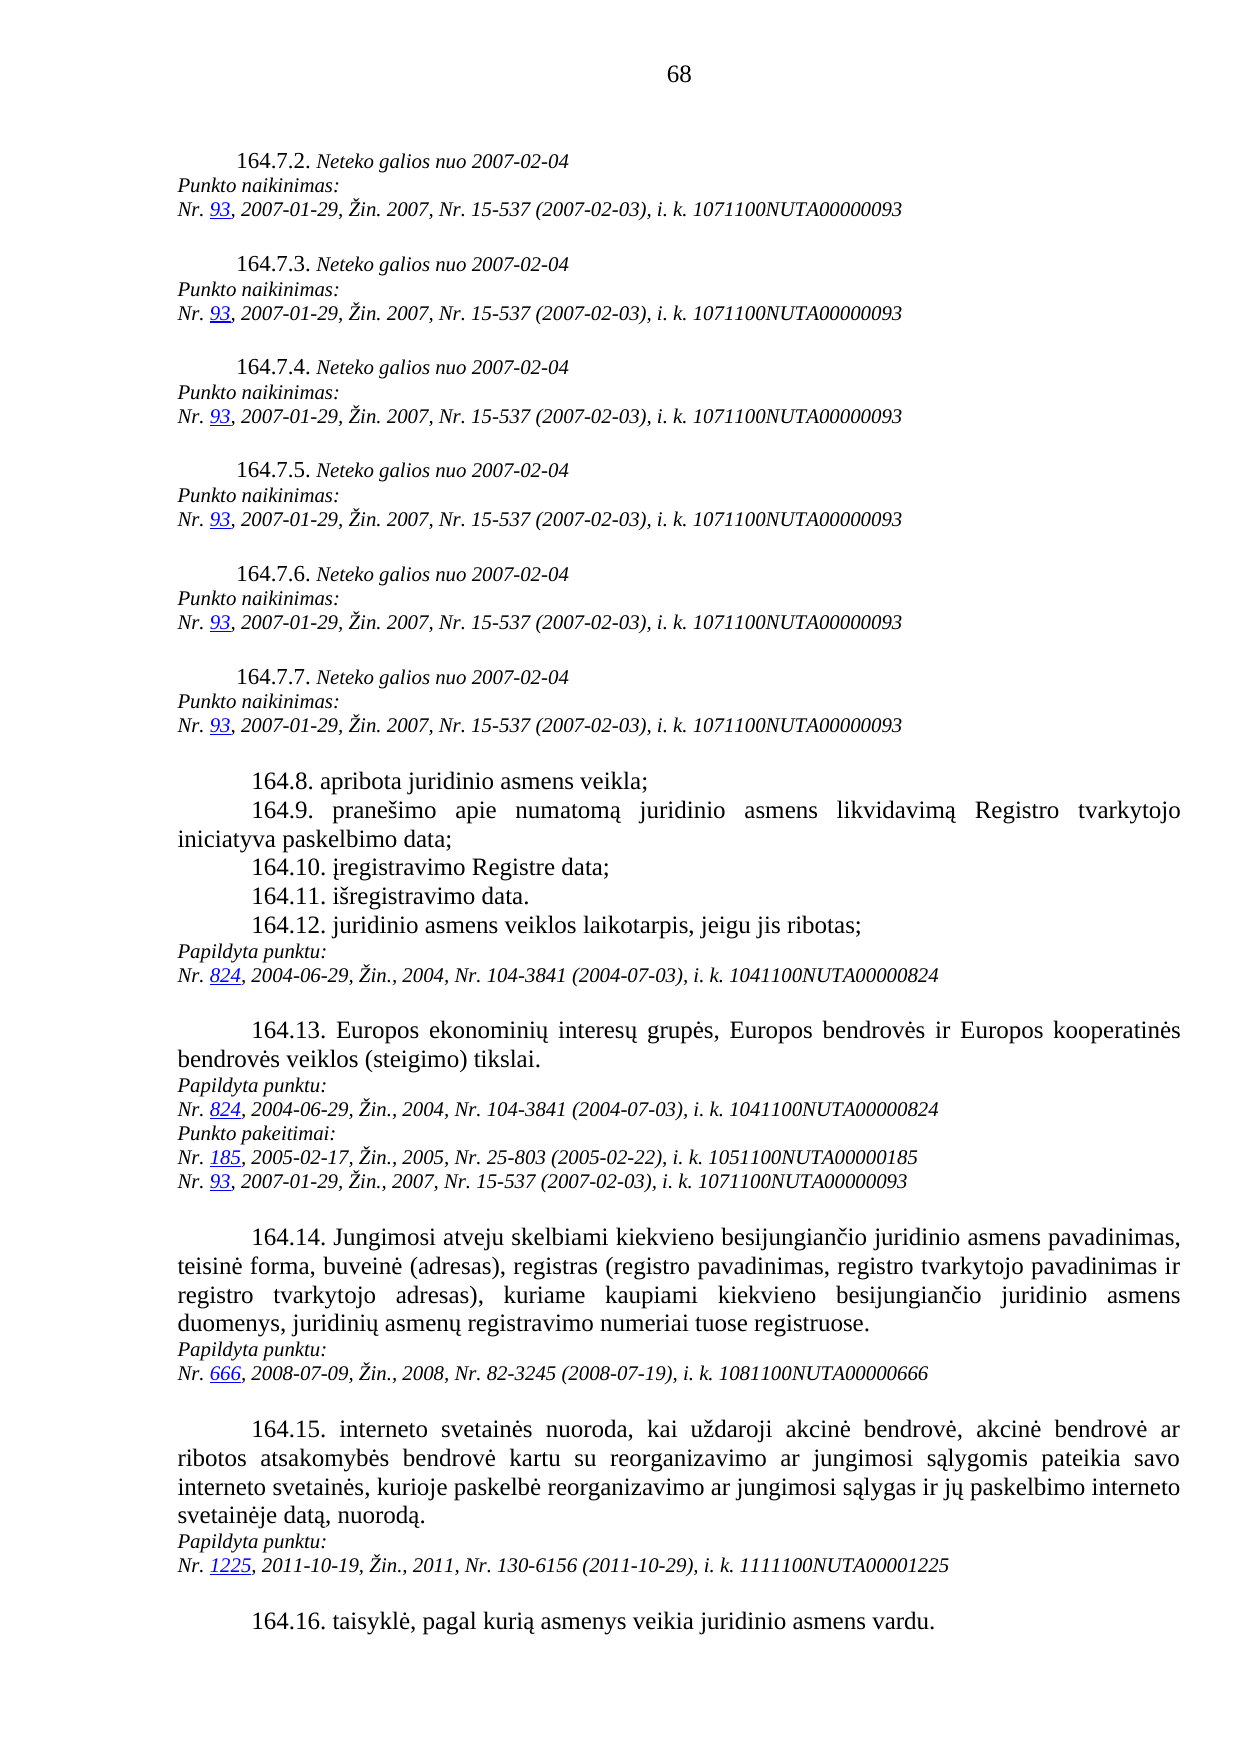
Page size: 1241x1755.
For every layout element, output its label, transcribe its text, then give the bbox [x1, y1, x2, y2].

text Nr. 93, 2007-01-29, Žin. 2007, Nr. 15-537 (2007-02-03), i. k. 1071100NUTA00000093 [177, 610, 1181, 634]
text Nr. 93, 2007-01-29, Žin. 2007, Nr. 15-537 (2007-02-03), i. k. 1071100NUTA00000093 [177, 507, 1181, 531]
text Papildyta punktu: [177, 1073, 1181, 1097]
text Nr. 666, 2008-07-09, Žin., 2008, Nr. 82-3245 (2008-07-19), i. k. 1081100NUTA00000666 [177, 1361, 1181, 1385]
text 164.16. taisyklė, pagal kurią asmenys veikia juridinio asmens vardu. [177, 1606, 1181, 1635]
text Papildyta punktu: [177, 1529, 1181, 1553]
text 164.7.3. Neteko galios nuo 2007-02-04 [177, 250, 1181, 276]
text Punkto pakeitimai: [177, 1121, 1181, 1145]
text Nr. 185, 2005-02-17, Žin., 2005, Nr. 25-803 (2005-02-22), i. k. 1051100NUTA00000185 [177, 1145, 1181, 1169]
text Papildyta punktu: [177, 939, 1181, 963]
text 164.9. pranešimo apie numatomą juridinio asmens likvidavimą Registro tvarkytojo iniciatyva paskelbimo data; [177, 795, 1181, 852]
text Papildyta punktu: [177, 1337, 1181, 1361]
text 164.7.4. Neteko galios nuo 2007-02-04 [177, 353, 1181, 380]
text 164.15. interneto svetainės nuoroda, kai uždaroji akcinė bendrovė, akcinė bendrovė ar ribotos atsakomybės bendrovė kartu su reorganizavimo ar jungimosi sąlygomis pateikia savo interneto svetainės, kurioje paskelbė reorganizavimo ar jungimosi sąlygas ir jų paskelbimo interneto svetainėje datą, nuorodą. [177, 1414, 1181, 1529]
text Punkto naikinimas: [177, 173, 1181, 197]
text 164.10. įregistravimo Registre data; [177, 852, 1181, 881]
text Nr. 93, 2007-01-29, Žin. 2007, Nr. 15-537 (2007-02-03), i. k. 1071100NUTA00000093 [177, 713, 1181, 737]
text 164.14. Jungimosi atveju skelbiami kiekvieno besijungiančio juridinio asmens pavadinimas, teisinė forma, buveinė (adresas), registras (registro pavadinimas, registro tvarkytojo pavadinimas ir registro tvarkytojo adresas), kuriame kaupiami kiekvieno besijungiančio juridinio asmens duomenys, juridinių asmenų registravimo numeriai tuose registruose. [177, 1222, 1181, 1337]
text Nr. 93, 2007-01-29, Žin., 2007, Nr. 15-537 (2007-02-03), i. k. 1071100NUTA00000093 [177, 1169, 1181, 1193]
text Nr. 93, 2007-01-29, Žin. 2007, Nr. 15-537 (2007-02-03), i. k. 1071100NUTA00000093 [177, 301, 1181, 324]
text Punkto naikinimas: [177, 276, 1181, 301]
text Nr. 93, 2007-01-29, Žin. 2007, Nr. 15-537 (2007-02-03), i. k. 1071100NUTA00000093 [177, 404, 1181, 428]
text 164.7.6. Neteko galios nuo 2007-02-04 [177, 560, 1181, 586]
text 164.7.5. Neteko galios nuo 2007-02-04 [177, 457, 1181, 483]
text Punkto naikinimas: [177, 586, 1181, 610]
text 164.8. apribota juridinio asmens veikla; [177, 766, 1181, 795]
text 164.11. išregistravimo data. [177, 881, 1181, 910]
text Nr. 824, 2004-06-29, Žin., 2004, Nr. 104-3841 (2004-07-03), i. k. 1041100NUTA00000824 [177, 1097, 1181, 1121]
text Punkto naikinimas: [177, 483, 1181, 507]
text Nr. 93, 2007-01-29, Žin. 2007, Nr. 15-537 (2007-02-03), i. k. 1071100NUTA00000093 [177, 197, 1181, 221]
text Nr. 824, 2004-06-29, Žin., 2004, Nr. 104-3841 (2004-07-03), i. k. 1041100NUTA00000824 [177, 963, 1181, 987]
text Punkto naikinimas: [177, 380, 1181, 404]
text 164.13. Europos ekonominių interesų grupės, Europos bendrovės ir Europos kooperatinės bendrovės veiklos (steigimo) tikslai. [177, 1016, 1181, 1073]
text 164.7.7. Neteko galios nuo 2007-02-04 [177, 663, 1181, 689]
text Punkto naikinimas: [177, 689, 1181, 713]
text 164.12. juridinio asmens veiklos laikotarpis, jeigu jis ribotas; [177, 910, 1181, 939]
text Nr. 1225, 2011-10-19, Žin., 2011, Nr. 130-6156 (2011-10-29), i. k. 1111100NUTA00001225 [177, 1553, 1181, 1577]
text 164.7.2. Neteko galios nuo 2007-02-04 [177, 147, 1181, 173]
